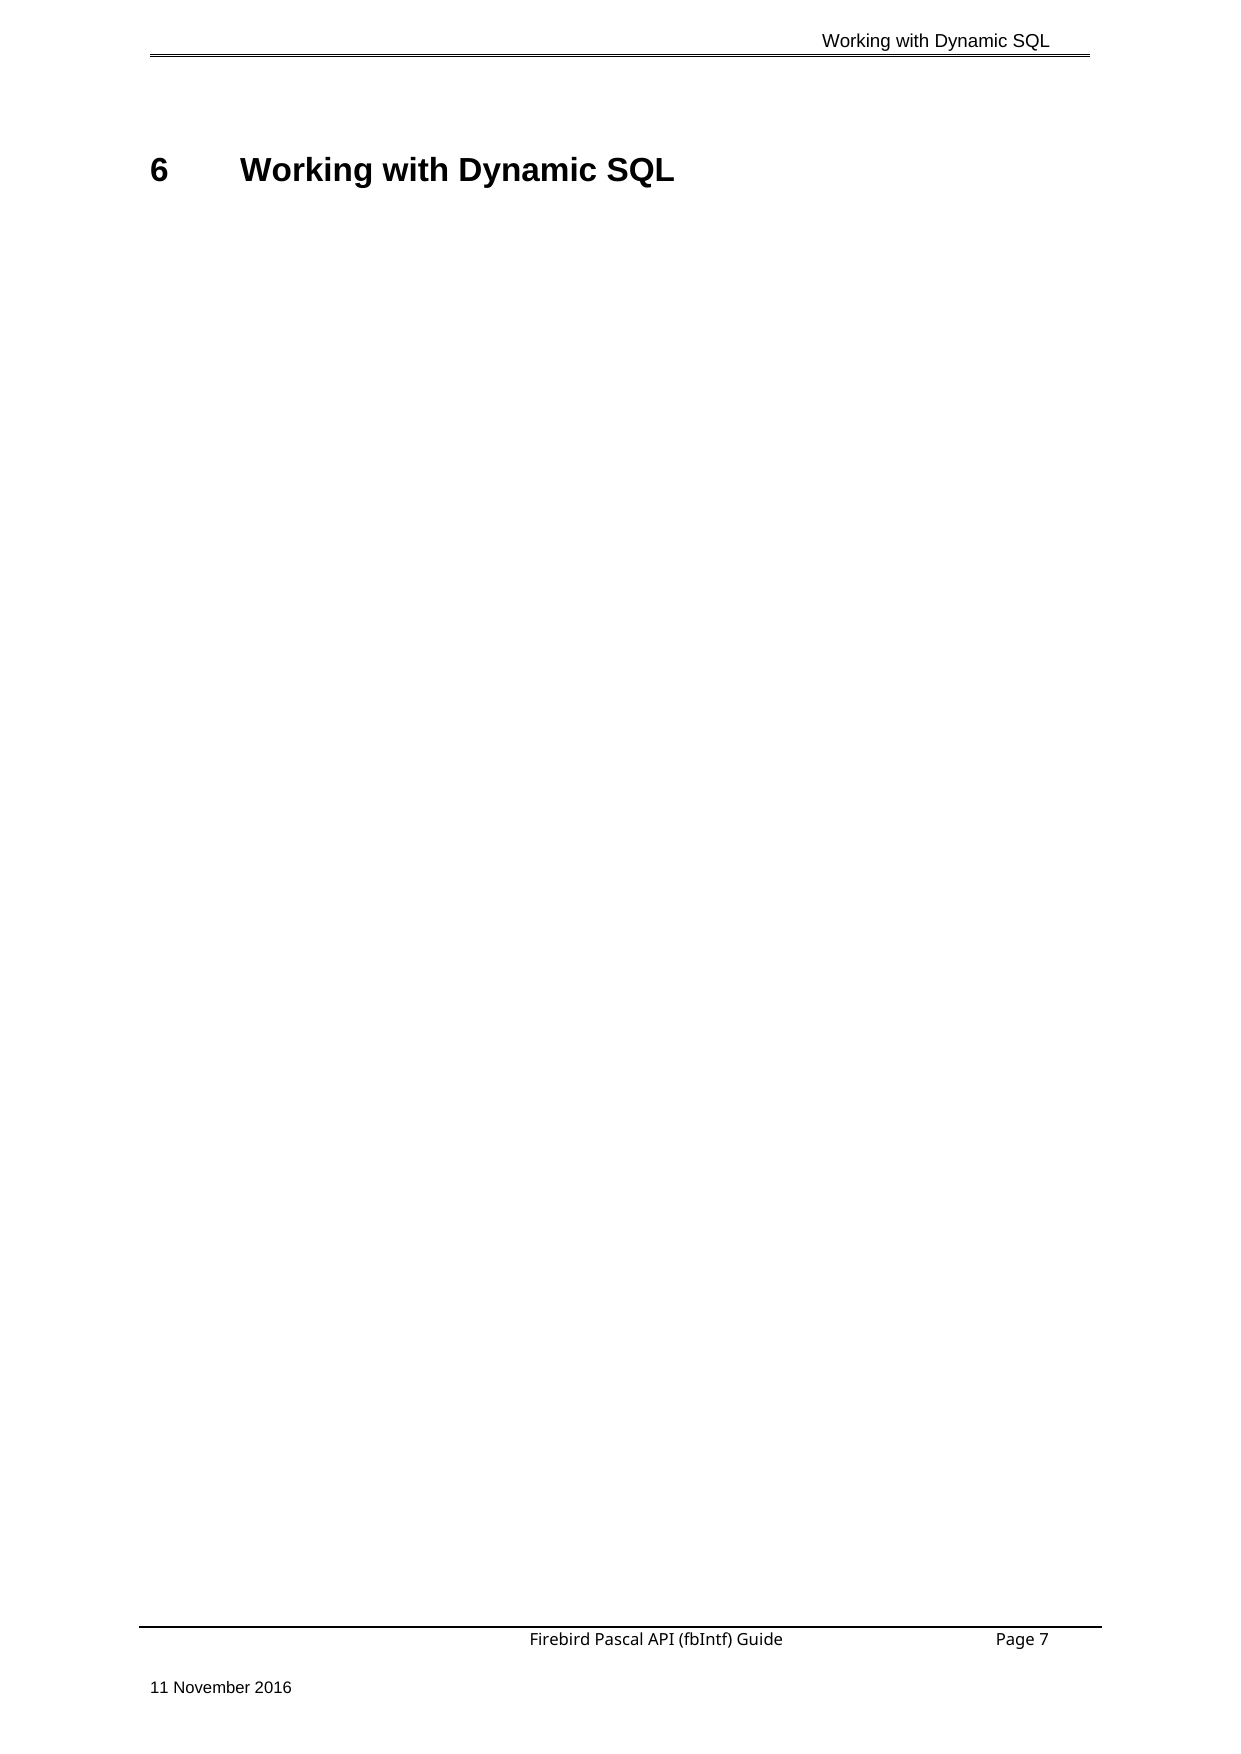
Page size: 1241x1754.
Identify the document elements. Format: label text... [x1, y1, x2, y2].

subtitle Working with Dynamic SQL [150, 150, 1090, 188]
